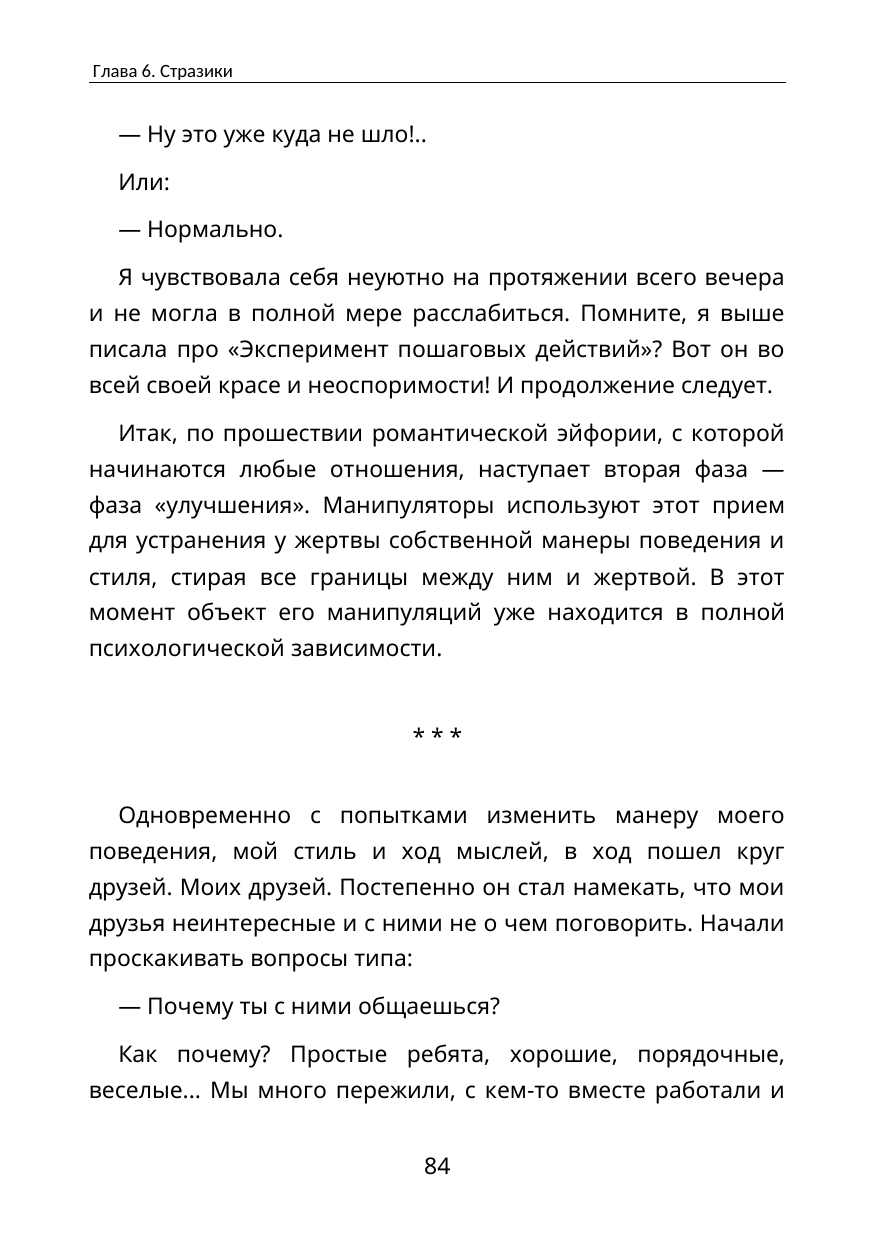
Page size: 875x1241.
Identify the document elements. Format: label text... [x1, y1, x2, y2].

text Одновременно с попытками изменить манеру моего поведения, мой стиль и ход мыслей, в ход пошел круг друзей. Моих друзей. Постепенно он стал намекать, что мои друзья неинтересные и с ними не о чем поговорить. Начали проскакивать вопросы типа: [88, 799, 786, 974]
text Я чувствовала себя неуютно на протяжении всего вечера и не могла в полной мере расслабиться. Помните, я выше писала про «Эксперимент пошаговых действий»? Вот он во всей своей красе и неоспоримости! И продолжение следует. [88, 261, 786, 400]
text — Почему ты с ними общаешься? [88, 990, 786, 1021]
text Как почему? Простые ребята, хорошие, порядочные, веселые... Мы много пережили, с кем-то вместе работали и [88, 1038, 786, 1105]
text Итак, по прошествии романтической эйфории, с которой начинаются любые отношения, наступает вторая фаза — фаза «улучшения». Манипуляторы используют этот прием для устранения у жертвы собственной манеры поведения и стиля, стирая все границы между ним и жертвой. В этот момент объект его манипуляций уже находится в полной психологической зависимости. [88, 417, 786, 663]
text — Нормально. [88, 213, 786, 245]
text — Ну это уже куда не шло!.. [88, 118, 786, 149]
text Или: [88, 166, 786, 197]
subtitle * * * [88, 721, 786, 753]
